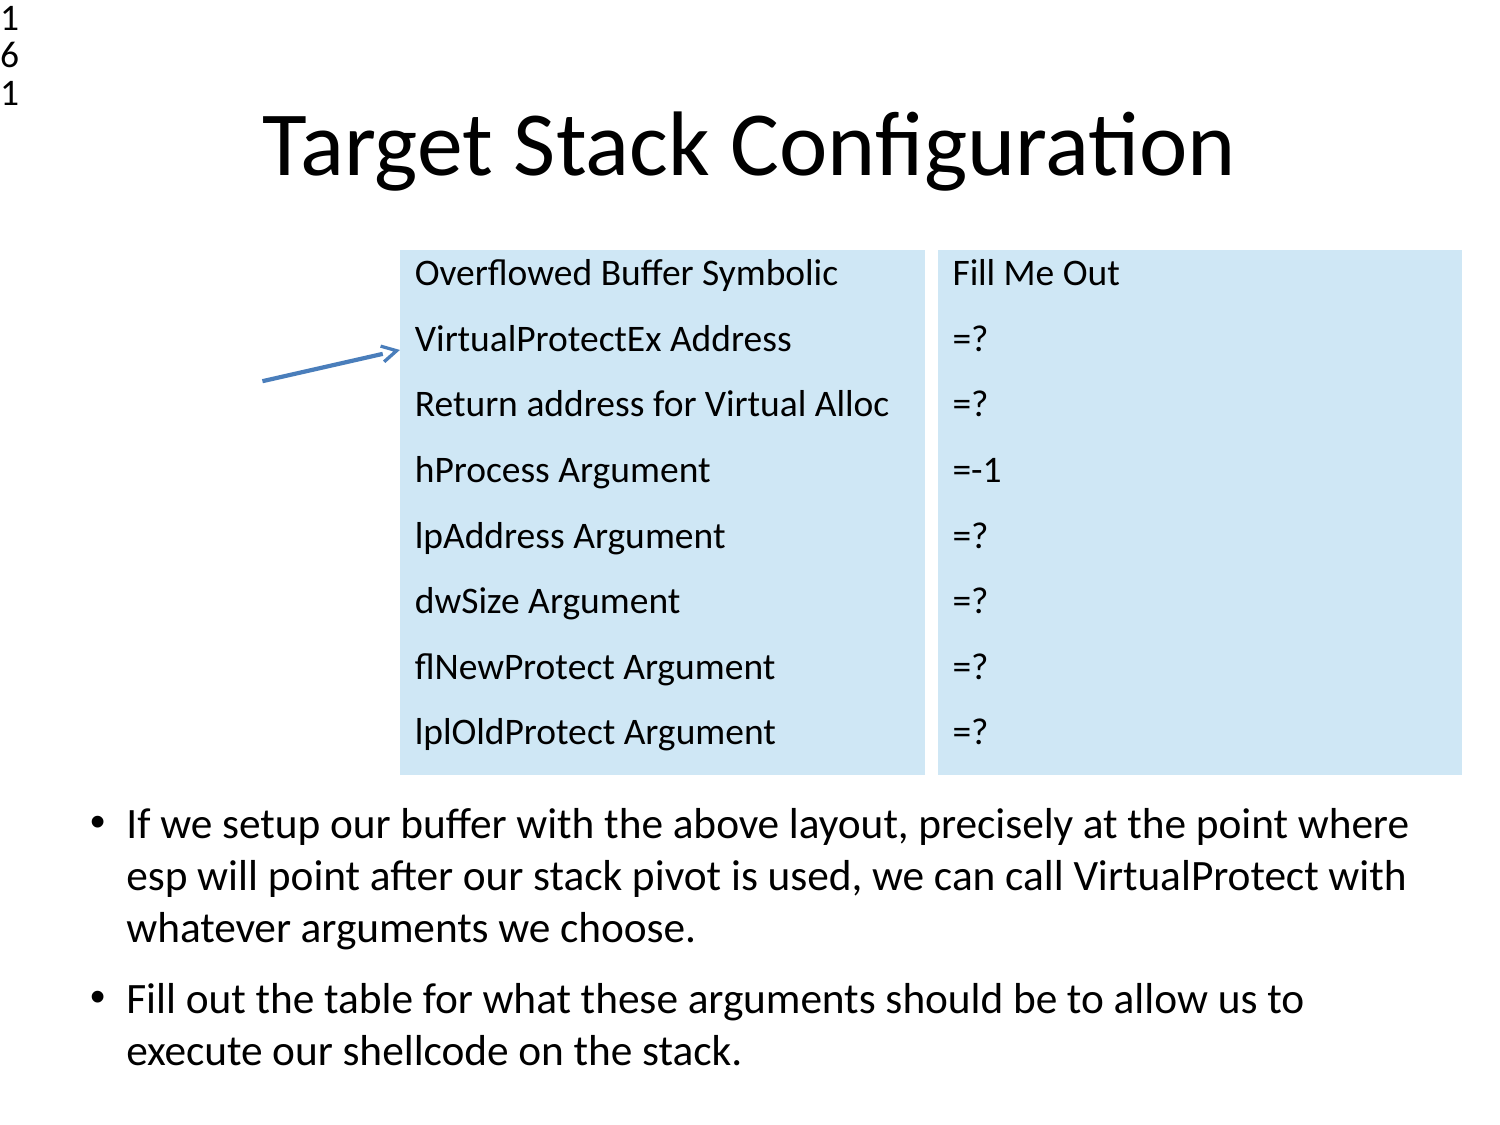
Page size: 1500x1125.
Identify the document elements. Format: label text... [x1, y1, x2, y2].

table_header Fill Me Out [938, 250, 1462, 316]
table_cell =? [938, 512, 1462, 578]
table_cell =? [938, 644, 1462, 709]
table_cell =-1 [938, 447, 1462, 512]
table_cell hProcess Argument [400, 447, 925, 512]
list If we setup our buffer with the above layout, precisely at the point where esp will point after our stack pivot is used, we can call VirtualProtect with whatever arguments we choose. Fill out the table for what these arguments should be to allow us to execute our shellcode on the stack. [75, 787, 1425, 1088]
table_cell dwSize Argument [400, 578, 925, 644]
table_cell =? [938, 709, 1462, 775]
table_cell =? [938, 578, 1462, 644]
table_cell lpAddress Argument [400, 512, 925, 578]
table_cell =? [938, 316, 1462, 381]
table_header Overflowed Buffer Symbolic [400, 250, 925, 316]
table_cell flNewProtect Argument [400, 644, 925, 709]
table_cell VirtualProtectEx Address [400, 316, 925, 381]
table_cell Return address for Virtual Alloc [400, 381, 925, 447]
title Target Stack Configuration [75, 45, 1425, 233]
table_cell =? [938, 381, 1462, 447]
table_cell lplOldProtect Argument [400, 709, 925, 775]
